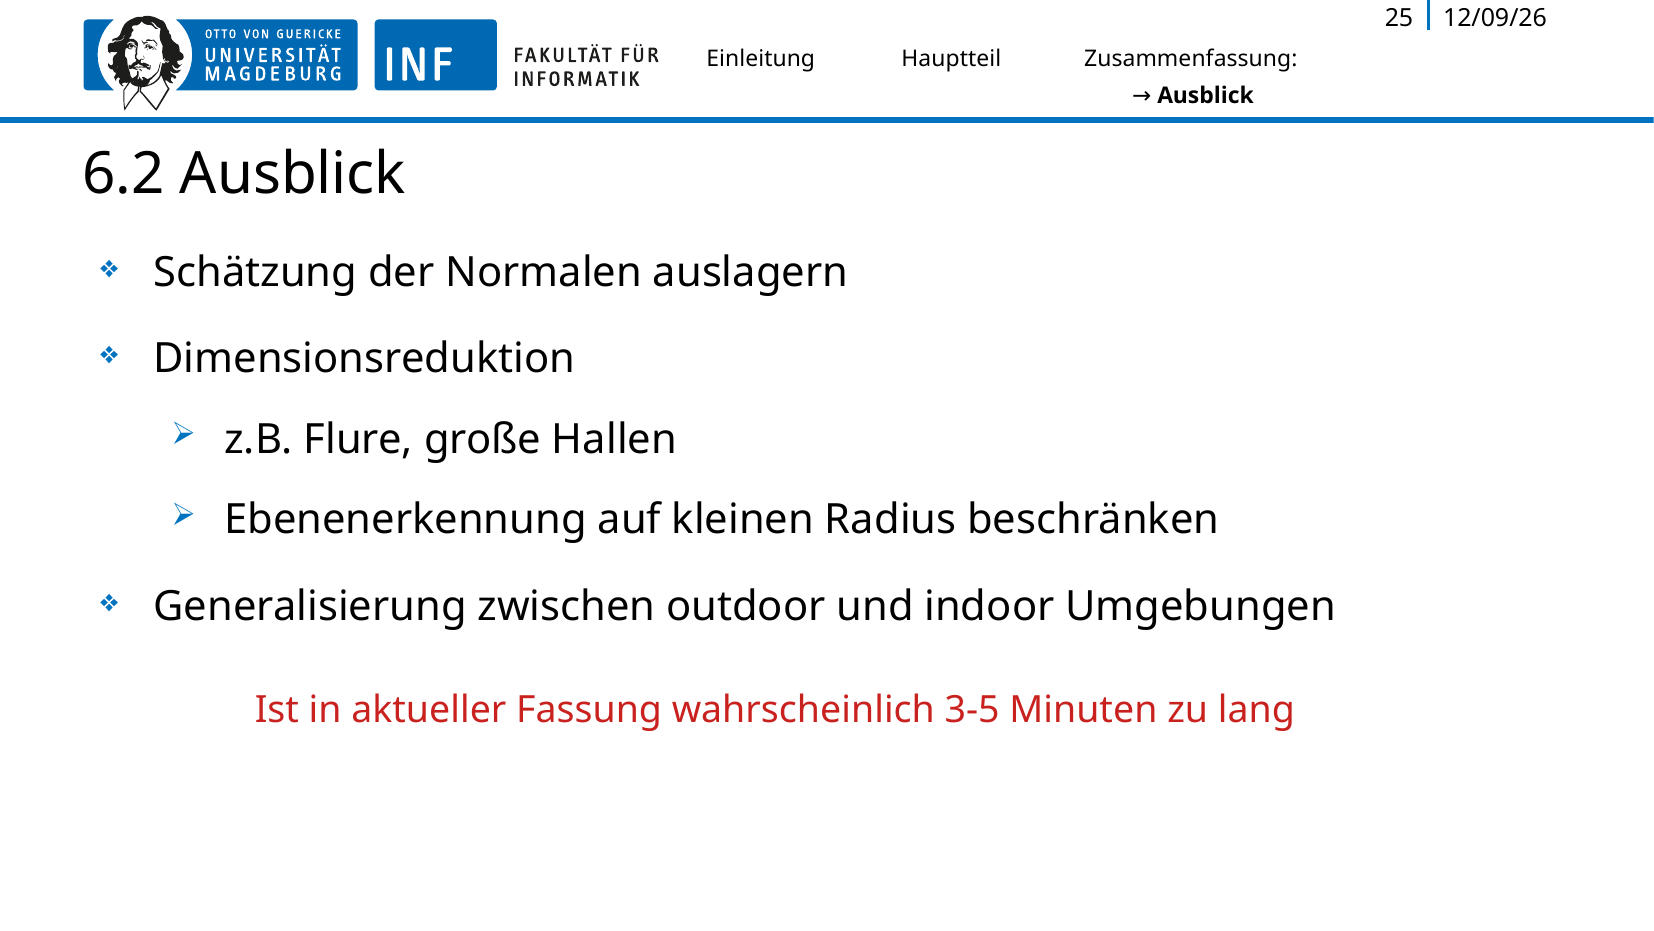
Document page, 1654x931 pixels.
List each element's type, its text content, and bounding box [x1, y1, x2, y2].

title 6.2 Ausblick [82, 131, 1571, 211]
text_box Ist in aktueller Fassung wahrscheinlich 3-5 Minuten zu lang [240, 675, 1411, 740]
list Schätzung der Normalen auslagern Dimensionsreduktion z.B. Flure, große Hallen Ebenenerkennung auf kleinen Radius beschränken Generalisierung zwischen outdoor und indoor Umgebungen [82, 241, 1571, 781]
